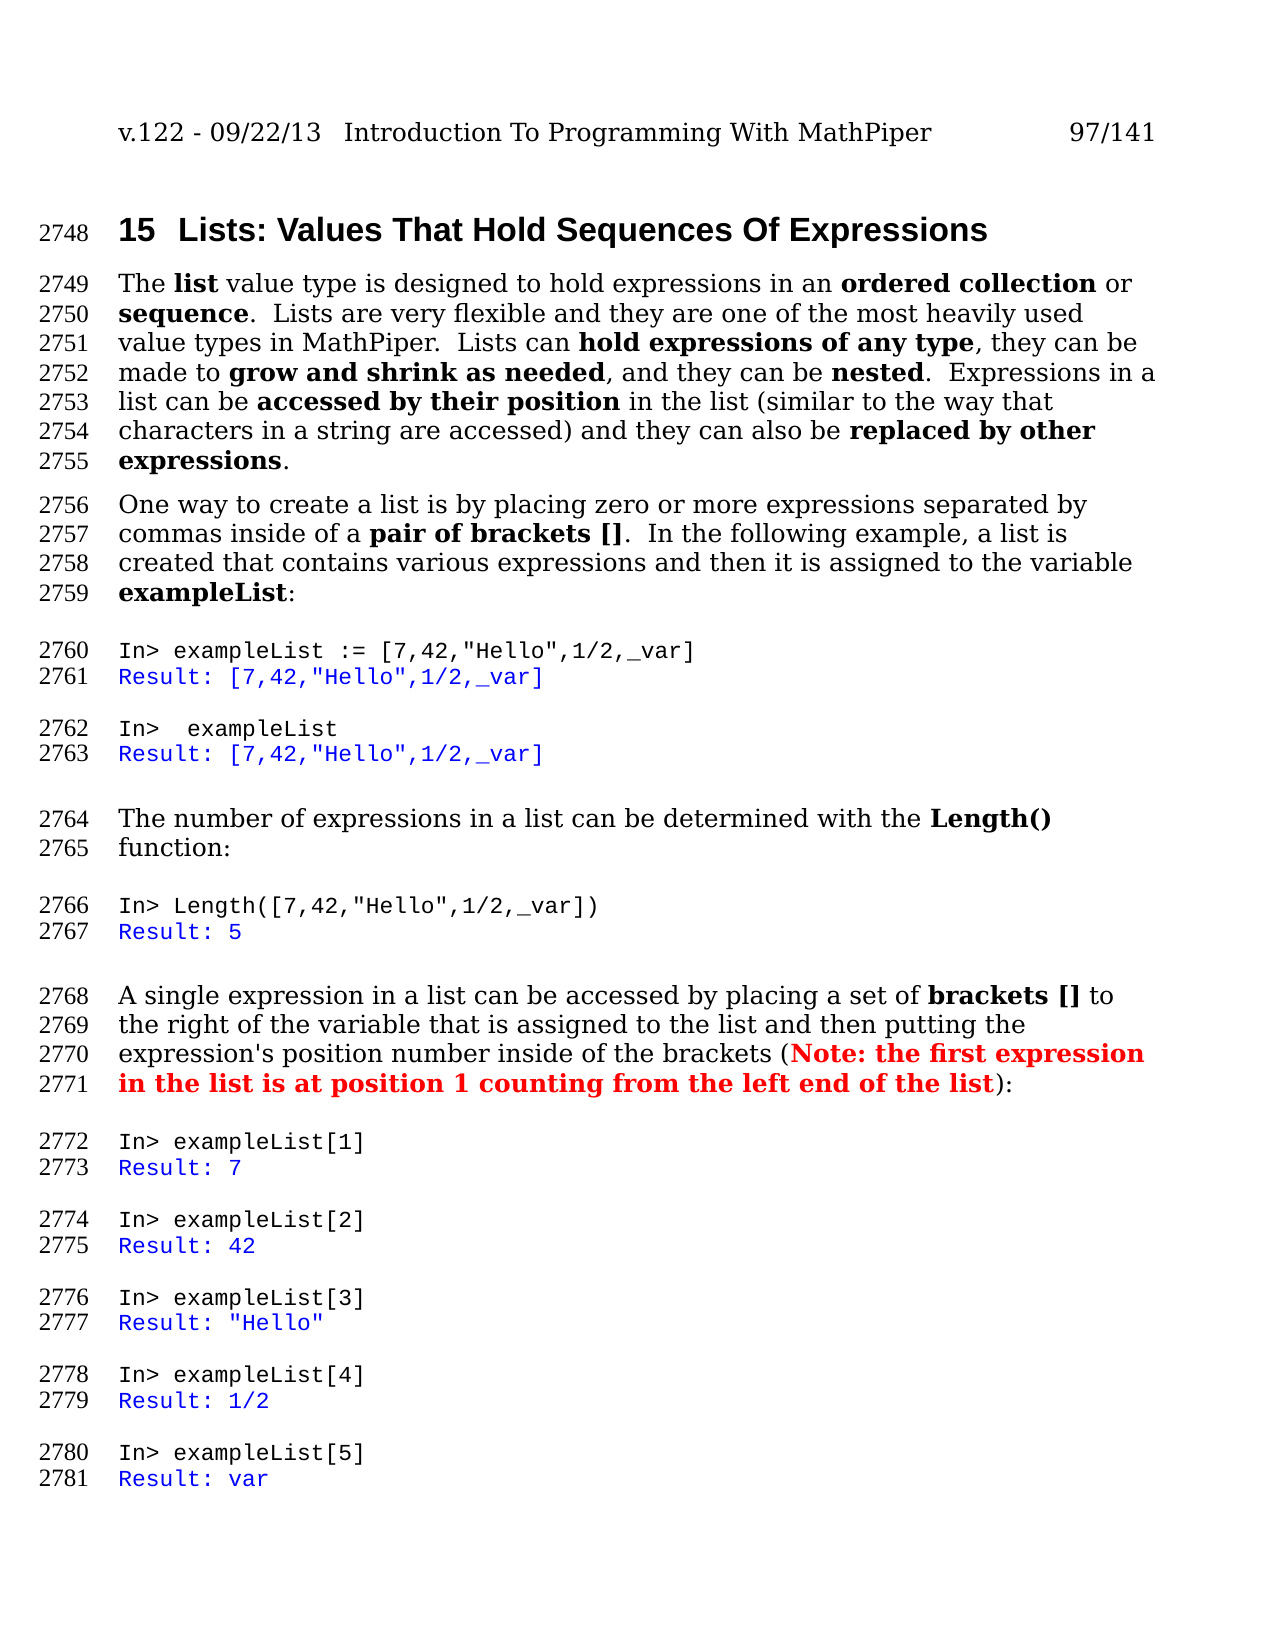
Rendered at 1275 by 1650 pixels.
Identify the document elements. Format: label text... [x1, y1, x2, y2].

text In> Length([7,42,"Hello",1/2,_var]) [118, 894, 1157, 920]
text In> exampleList[4] [118, 1364, 1157, 1389]
text In> exampleList[1] [118, 1130, 1157, 1156]
text The list value type is designed to hold expressions in an ordered collection or sequence. Lists are very flexible and they are one of the most heavily used value types in MathPiper. Lists can hold expressions of any type, they can be made to grow and shrink as needed, and they can be nested. Expressions in a list can be accessed by their position in the list (similar to the way that characters in a string are accessed) and they can also be replaced by other expressions. [118, 269, 1157, 475]
text Result: 42 [118, 1234, 1157, 1260]
text Result: "Hello" [118, 1312, 1157, 1338]
text Result: 7 [118, 1156, 1157, 1182]
text In> exampleList[5] [118, 1441, 1157, 1467]
text Result: 5 [118, 920, 1157, 946]
text Result: [7,42,"Hello",1/2,_var] [118, 743, 1157, 769]
text In> exampleList[3] [118, 1286, 1157, 1312]
text A single expression in a list can be accessed by placing a set of brackets [] to the right of the variable that is assigned to the list and then putting the expression's position number inside of the brackets (Note: the first expression in the list is at position 1 counting from the left end of the list): [118, 981, 1157, 1098]
text In> exampleList[2] [118, 1208, 1157, 1234]
text In> exampleList [118, 717, 1157, 743]
text Result: 1/2 [118, 1389, 1157, 1416]
text One way to create a list is by placing zero or more expressions separated by commas inside of a pair of brackets []. In the following example, a list is created that contains various expressions and then it is assigned to the variable exampleList: [118, 490, 1157, 607]
text Result: var [118, 1467, 1157, 1493]
text The number of expressions in a list can be determined with the Length() function: [118, 804, 1157, 862]
text Result: [7,42,"Hello",1/2,_var] [118, 665, 1157, 691]
subtitle Lists: Values That Hold Sequences Of Expressions [118, 210, 1157, 248]
text In> exampleList := [7,42,"Hello",1/2,_var] [118, 639, 1157, 665]
